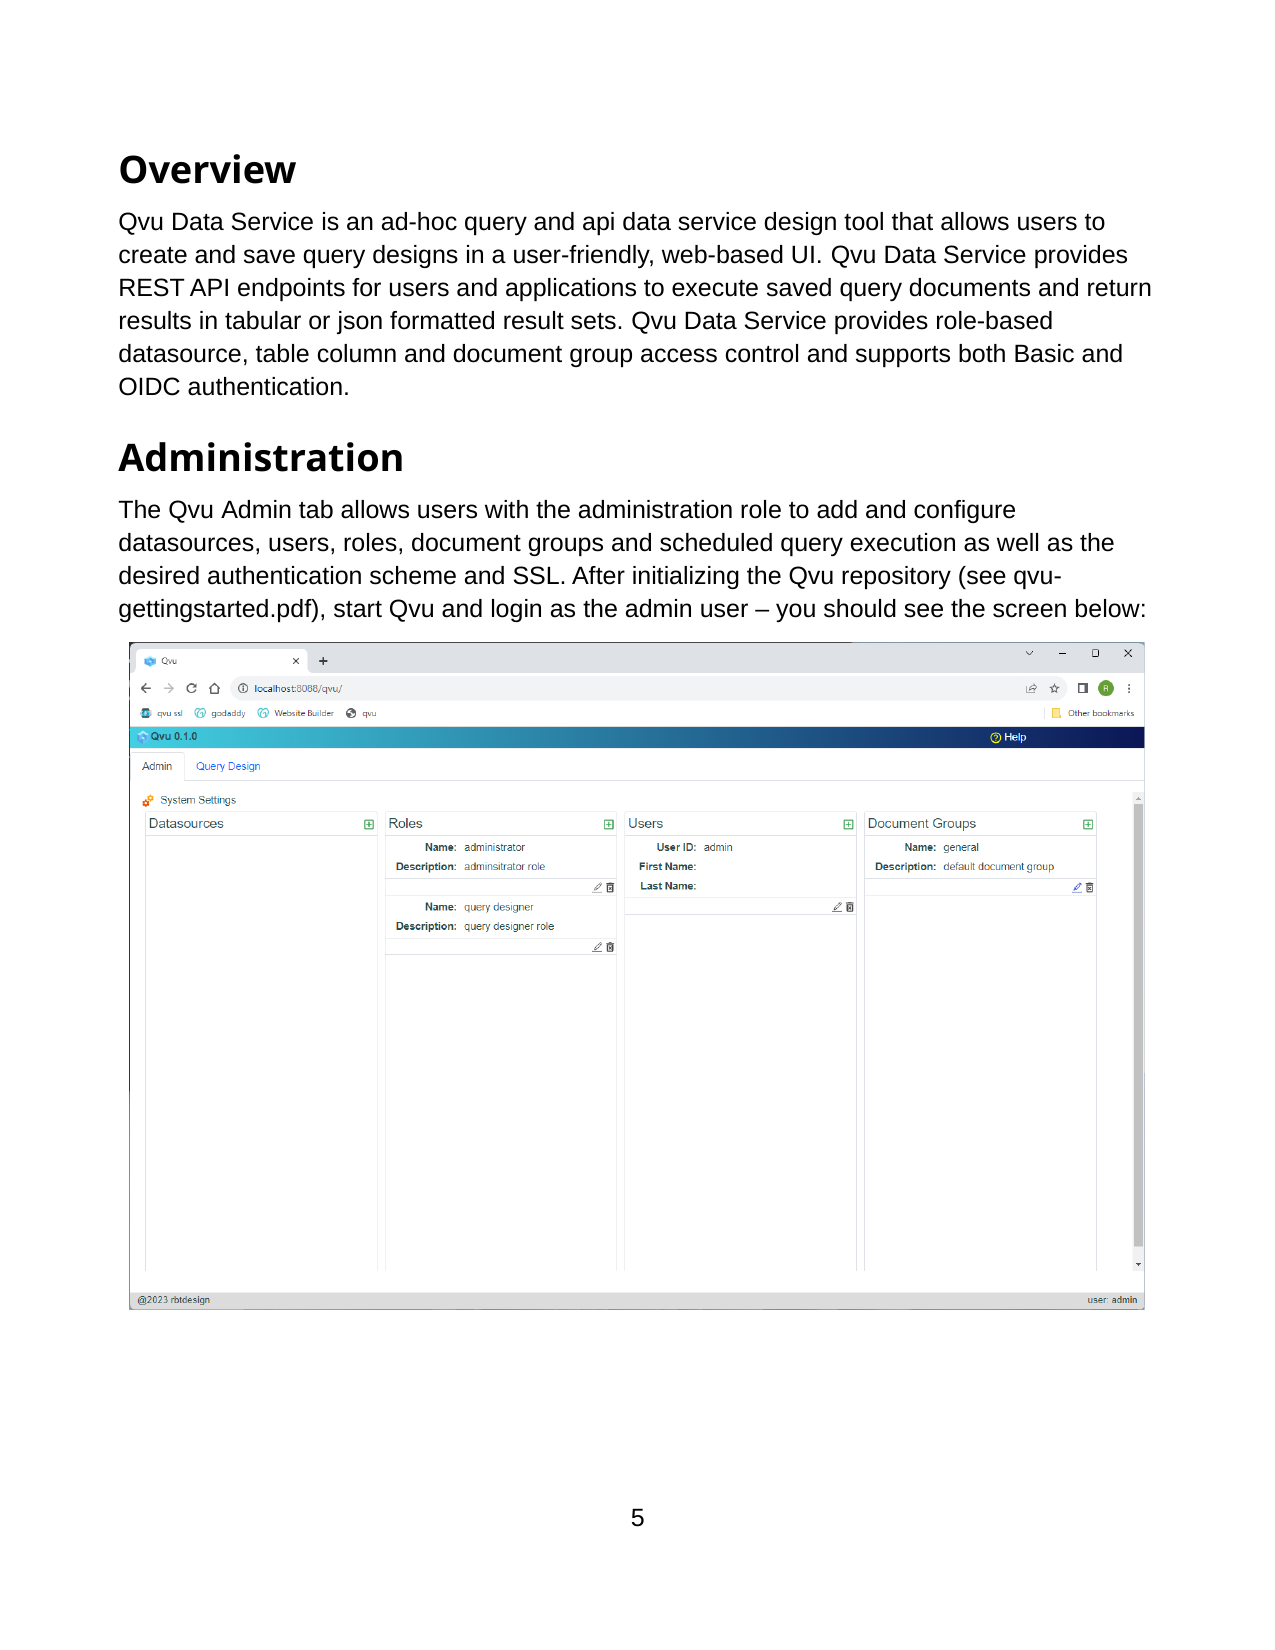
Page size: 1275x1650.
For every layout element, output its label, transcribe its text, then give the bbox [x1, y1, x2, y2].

picture [129, 642, 1145, 1310]
subtitle Administration [118, 430, 1157, 482]
text The Qvu Admin tab allows users with the administration role to add and configure datasources, users, roles, document groups and scheduled query execution as well as the desired authentication scheme and SSL. After initializing the Qvu repository (see qvu-gettingstarted.pdf), start Qvu and login as the admin user – you should see the screen below: [118, 494, 1157, 622]
subtitle Overview [118, 143, 1157, 195]
text Qvu Data Service is an ad-hoc query and api data service design tool that allows users to create and save query designs in a user-friendly, web-based UI. Qvu Data Service provides REST API endpoints for users and applications to execute saved query documents and return results in tabular or json formatted result sets. Qvu Data Service provides role-based datasource, table column and document group access control and supports both Basic and OIDC authentication. [118, 207, 1157, 401]
